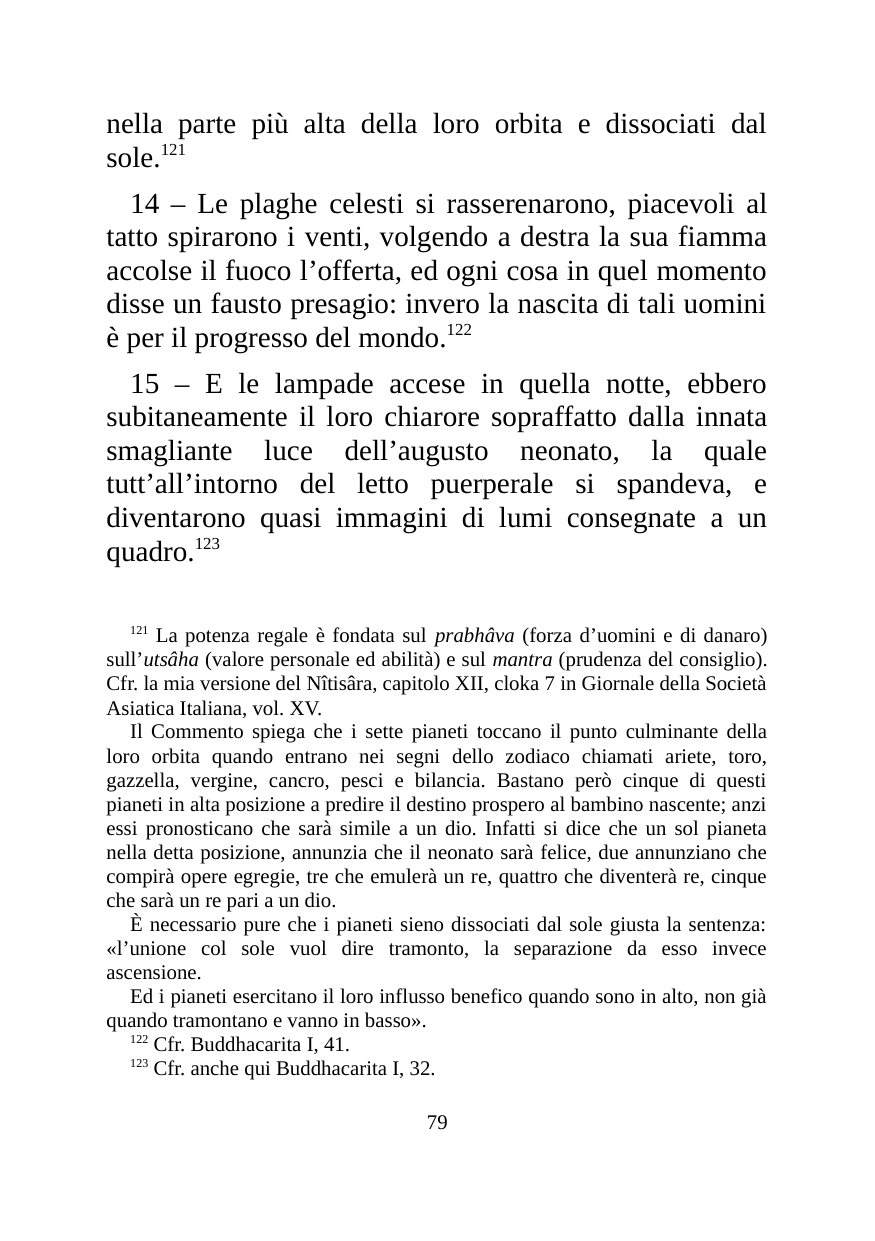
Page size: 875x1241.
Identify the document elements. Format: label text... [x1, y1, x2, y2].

text 14 – Le plaghe celesti si rasserenarono, piacevoli al tatto spirarono i venti, volgendo a destra la sua fiamma accolse il fuoco l’offerta, ed ogni cosa in quel momento disse un fausto presagio: invero la nascita di tali uomini è per il progresso del mondo. [106, 186, 768, 353]
text nella parte più alta della loro orbita e dissociati dal sole. [106, 106, 768, 173]
text È necessario pure che i pianeti sieno dissociati dal sole giusta la sentenza: «l’unione col sole vuol dire tramonto, la separazione da esso invece ascensione. [106, 912, 768, 984]
text Cfr. Buddhacarita I, 41. [106, 1032, 768, 1056]
text Cfr. anche qui Buddhacarita I, 32. [106, 1056, 768, 1080]
text La potenza regale è fondata sul prabhâva (forza d’uomini e di danaro) sull’utsâha (valore personale ed abilità) e sul mantra (prudenza del consiglio). Cfr. la mia versione del Nîtisâra, capitolo XII, cloka 7 in Giornale della Società Asiatica Italiana, vol. XV. [106, 623, 768, 719]
text Ed i pianeti esercitano il loro influsso benefico quando sono in alto, non già quando tramontano e vanno in basso». [106, 984, 768, 1032]
text Il Commento spiega che i sette pianeti toccano il punto culminante della loro orbita quando entrano nei segni dello zodiaco chiamati ariete, toro, gazzella, vergine, cancro, pesci e bilancia. Bastano però cinque di questi pianeti in alta posizione a predire il destino prospero al bambino nascente; anzi essi pronosticano che sarà simile a un dio. Infatti si dice che un sol pianeta nella detta posizione, annunzia che il neonato sarà felice, due annunziano che compirà opere egregie, tre che emulerà un re, quattro che diventerà re, cinque che sarà un re pari a un dio. [106, 719, 768, 912]
text 15 – E le lampade accese in quella notte, ebbero subitaneamente il loro chiarore sopraffatto dalla innata smagliante luce dell’augusto neonato, la quale tutt’all’intorno del letto puerperale si spandeva, e diventarono quasi immagini di lumi consegnate a un quadro. [106, 366, 768, 567]
